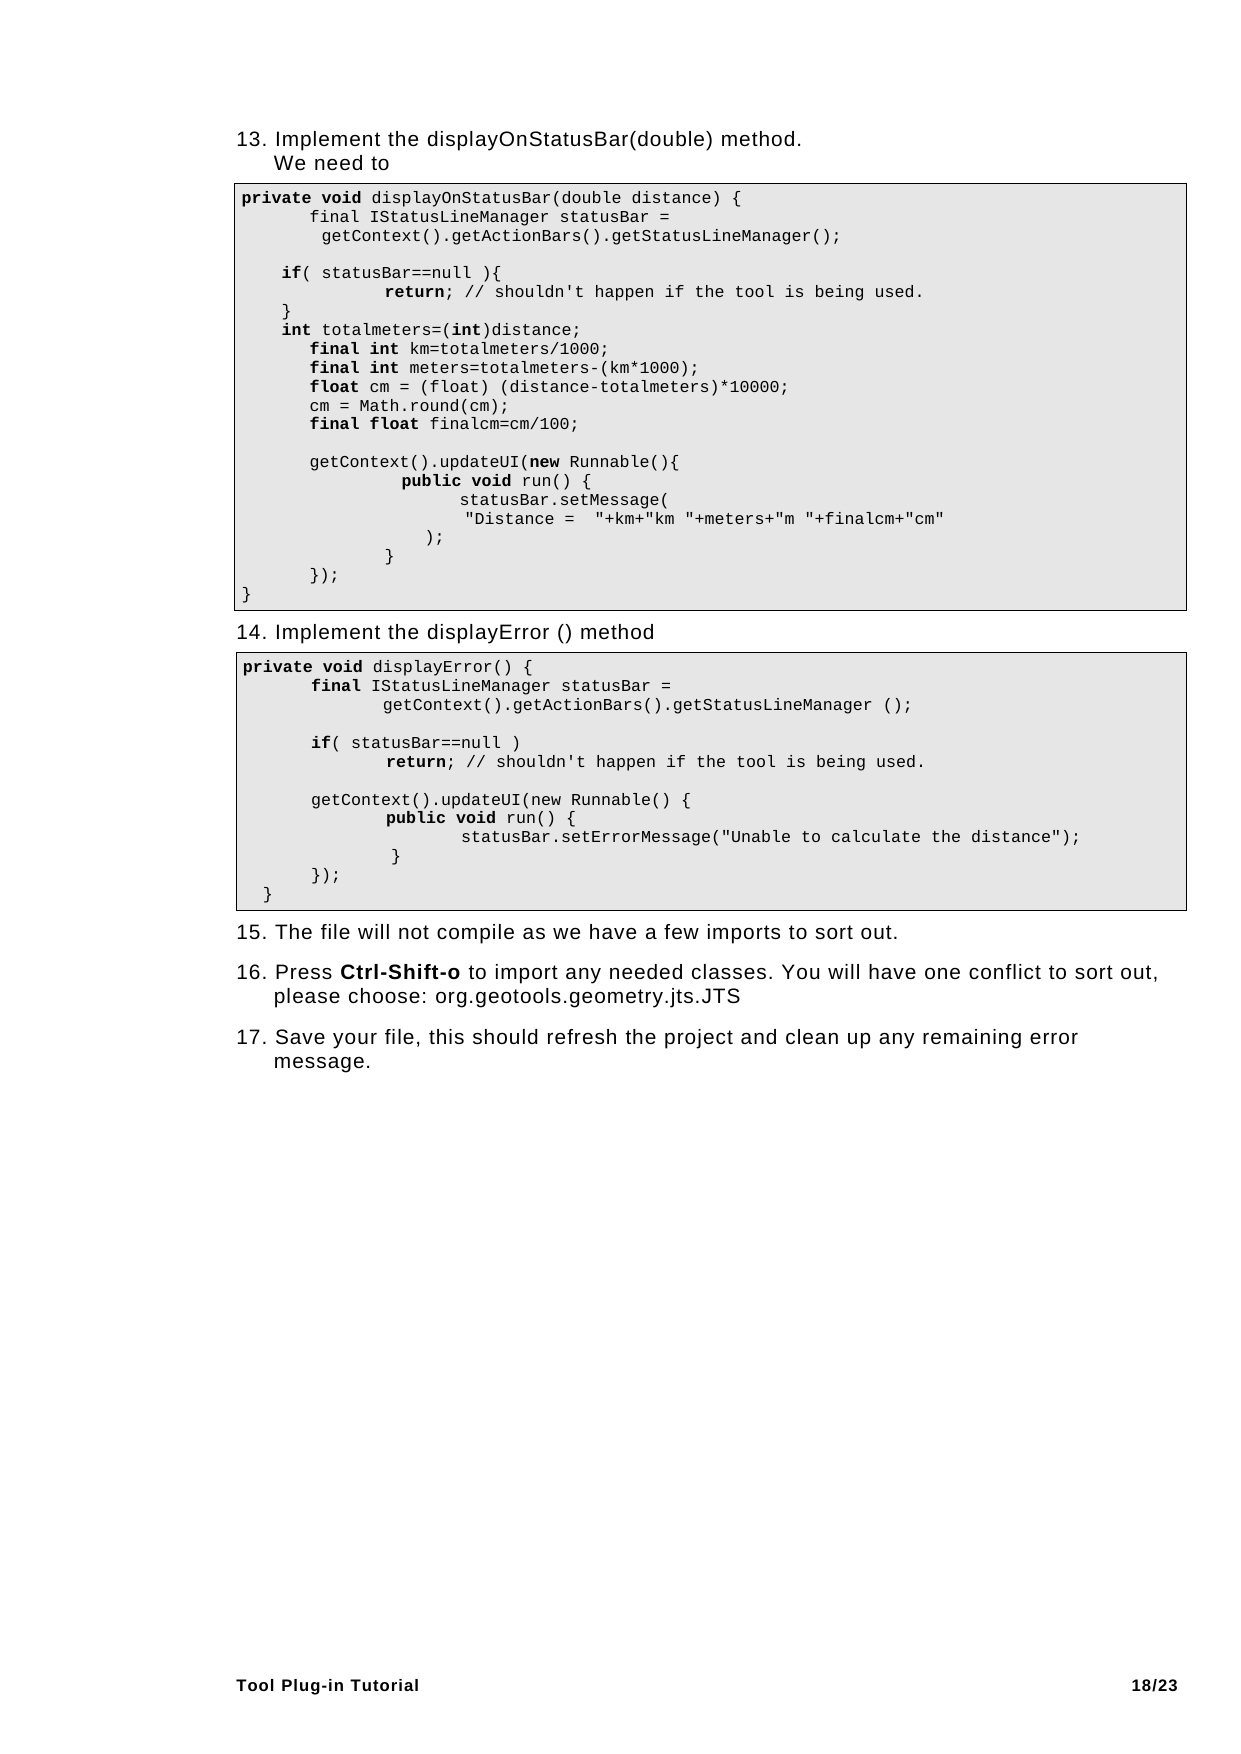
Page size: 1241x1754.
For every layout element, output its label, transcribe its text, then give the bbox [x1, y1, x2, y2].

text } [235, 541, 1186, 560]
list The file will not compile as we have a few imports to sort out. [236, 919, 1181, 943]
text getContext().getActionBars().getStatusLineManager (); [237, 690, 1186, 709]
list Save your file, this should refresh the project and clean up any remaining error message. [236, 1025, 1181, 1073]
text private void displayError() { [237, 653, 1186, 671]
text getContext().updateUI(new Runnable(){ [235, 447, 1186, 466]
text if( statusBar==null ) [237, 727, 1186, 746]
text private void displayOnStatusBar(double distance) { [235, 184, 1186, 202]
text } [235, 579, 1186, 610]
list Implement the displayError () method [236, 620, 1181, 644]
text ); [235, 522, 1186, 541]
text return; // shouldn't happen if the tool is being used. [235, 277, 1186, 296]
text public void run() { [237, 803, 1186, 822]
text getContext().getActionBars().getStatusLineManager(); [235, 220, 1186, 239]
text final float finalcm=cm/100; [235, 409, 1186, 428]
text public void run() { [235, 466, 1186, 484]
text } [237, 841, 1186, 859]
text cm = Math.round(cm); [235, 390, 1186, 409]
text } [235, 296, 1186, 315]
text statusBar.setErrorMessage("Unable to calculate the distance"); [237, 822, 1186, 841]
text final int meters=totalmeters-(km*1000); [235, 352, 1186, 371]
text int totalmeters=(int)distance; [235, 315, 1186, 333]
text final IStatusLineManager statusBar = [235, 202, 1186, 220]
text statusBar.setMessage( [235, 484, 1186, 503]
text }); [237, 859, 1186, 878]
list Implement the displayOnStatusBar(double) method. We need to [236, 126, 1181, 174]
text getContext().updateUI(new Runnable() { [237, 784, 1186, 803]
text final int km=totalmeters/1000; [235, 333, 1186, 352]
text final IStatusLineManager statusBar = [237, 671, 1186, 690]
text } [237, 878, 1186, 910]
text }); [235, 560, 1186, 579]
text if( statusBar==null ){ [235, 258, 1186, 277]
text "Distance = "+km+"km "+meters+"m "+finalcm+"cm" [235, 503, 1186, 522]
text return; // shouldn't happen if the tool is being used. [237, 746, 1186, 765]
text float cm = (float) (distance-totalmeters)*10000; [235, 371, 1186, 390]
list Press Ctrl-Shift-o to import any needed classes. You will have one conflict to sort out, please choose: org.geotools.geometry.jts.JTS [236, 960, 1181, 1008]
